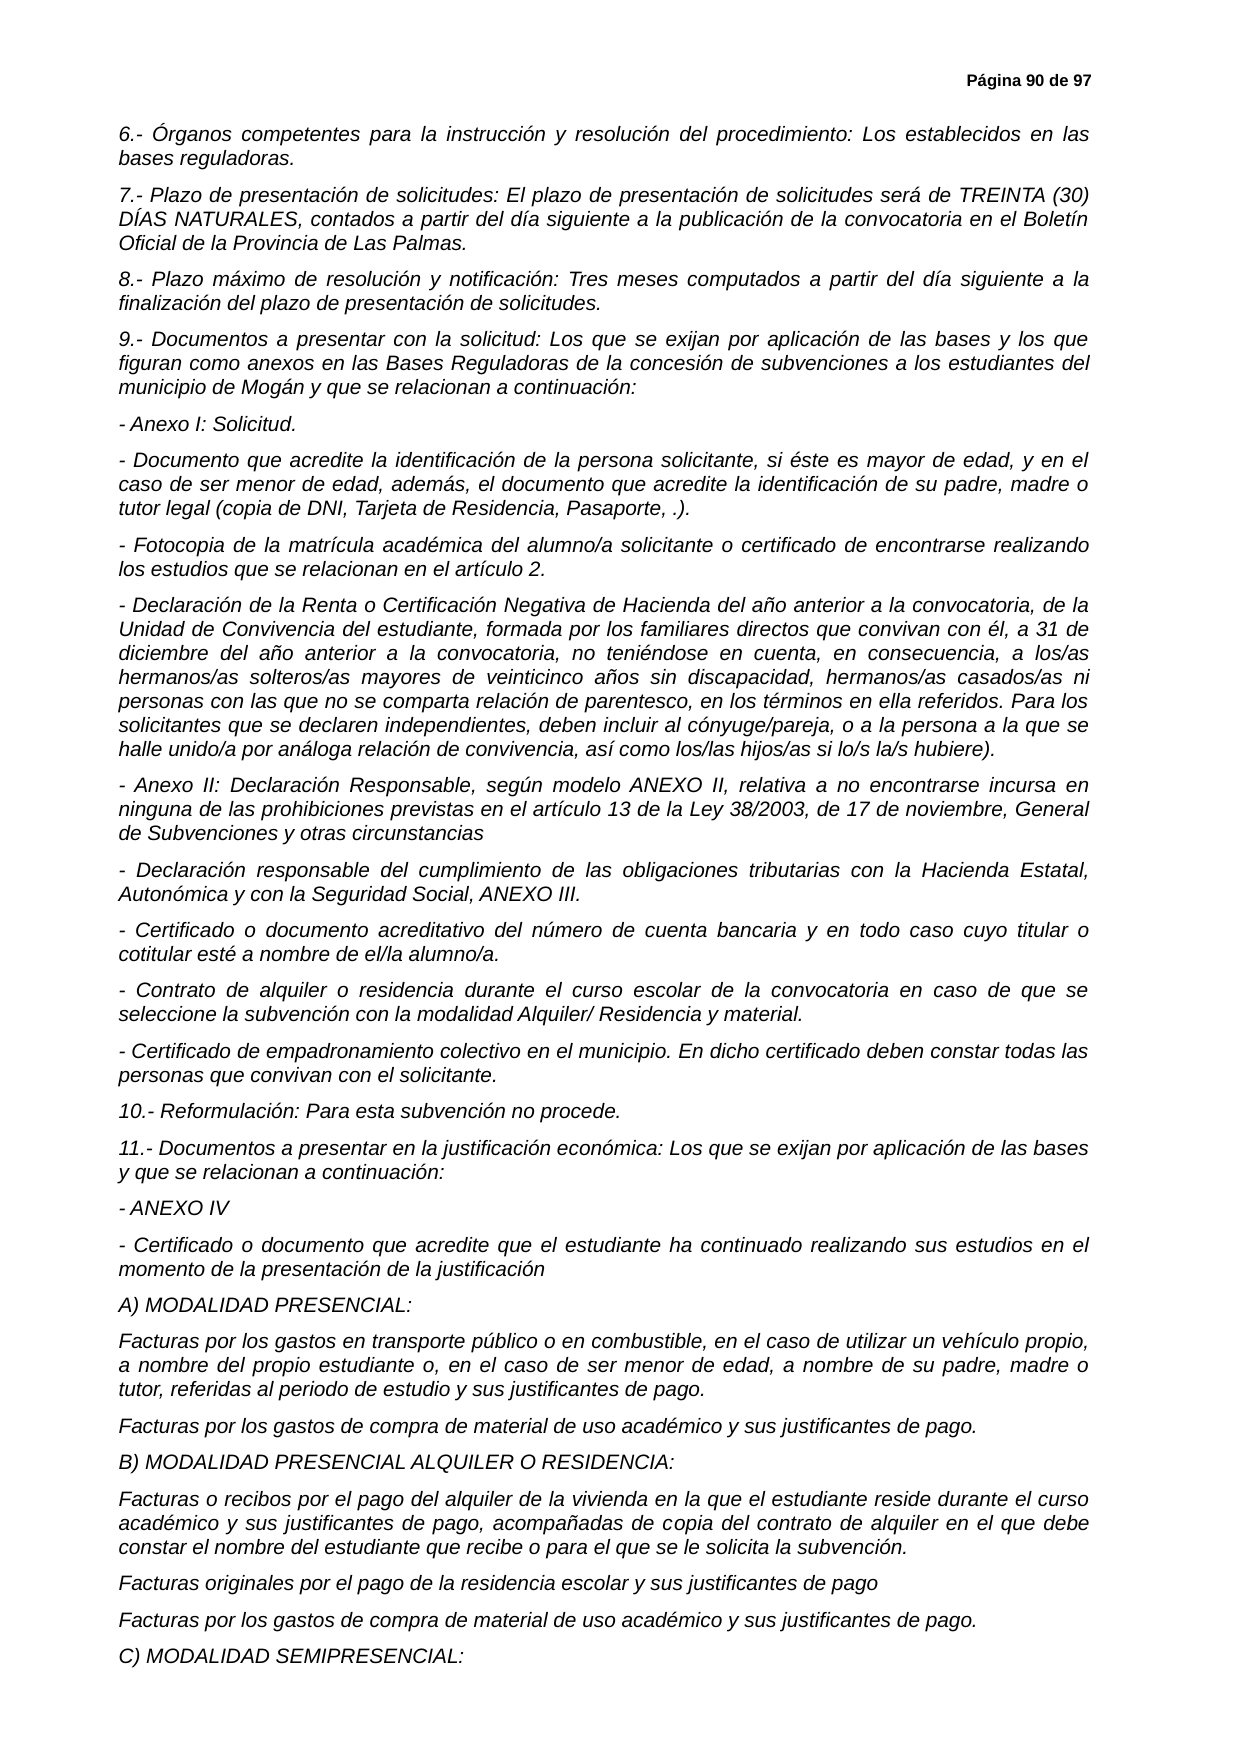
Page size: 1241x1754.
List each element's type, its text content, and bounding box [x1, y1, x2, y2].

text Facturas originales por el pago de la residencia escolar y sus justificantes de pago [118, 1571, 1092, 1595]
text C) MODALIDAD SEMIPRESENCIAL: [118, 1644, 1092, 1668]
text 6.- Órganos competentes para la instrucción y resolución del procedimiento: Los establecidos en las bases reguladoras. [118, 122, 1092, 170]
text A) MODALIDAD PRESENCIAL: [118, 1293, 1092, 1317]
text - Certificado o documento acreditativo del número de cuenta bancaria y en todo caso cuyo titular o cotitular esté a nombre de el/la alumno/a. [118, 918, 1092, 966]
text - Anexo II: Declaración Responsable, según modelo ANEXO II, relativa a no encontrarse incursa en ninguna de las prohibiciones previstas en el artículo 13 de la Ley 38/2003, de 17 de noviembre, General de Subvenciones y otras circunstancias [118, 773, 1092, 845]
text - Documento que acredite la identificación de la persona solicitante, si éste es mayor de edad, y en el caso de ser menor de edad, además, el documento que acredite la identificación de su padre, madre o tutor legal (copia de DNI, Tarjeta de Residencia, Pasaporte, .). [118, 448, 1092, 520]
text Facturas por los gastos en transporte público o en combustible, en el caso de utilizar un vehículo propio, a nombre del propio estudiante o, en el caso de ser menor de edad, a nombre de su padre, madre o tutor, referidas al periodo de estudio y sus justificantes de pago. [118, 1329, 1092, 1401]
text 9.- Documentos a presentar con la solicitud: Los que se exijan por aplicación de las bases y los que figuran como anexos en las Bases Reguladoras de la concesión de subvenciones a los estudiantes del municipio de Mogán y que se relacionan a continuación: [118, 327, 1092, 399]
text - Certificado o documento que acredite que el estudiante ha continuado realizando sus estudios en el momento de la presentación de la justificación [118, 1232, 1092, 1280]
text - Fotocopia de la matrícula académica del alumno/a solicitante o certificado de encontrarse realizando los estudios que se relacionan en el artículo 2. [118, 532, 1092, 580]
text 8.- Plazo máximo de resolución y notificación: Tres meses computados a partir del día siguiente a la finalización del plazo de presentación de solicitudes. [118, 267, 1092, 315]
text 11.- Documentos a presentar en la justificación económica: Los que se exijan por aplicación de las bases y que se relacionan a continuación: [118, 1136, 1092, 1183]
text - ANEXO IV [118, 1196, 1092, 1220]
text Facturas por los gastos de compra de material de uso académico y sus justificantes de pago. [118, 1607, 1092, 1631]
text Facturas por los gastos de compra de material de uso académico y sus justificantes de pago. [118, 1414, 1092, 1438]
text Facturas o recibos por el pago del alquiler de la vivienda en la que el estudiante reside durante el curso académico y sus justificantes de pago, acompañadas de copia del contrato de alquiler en el que debe constar el nombre del estudiante que recibe o para el que se le solicita la subvención. [118, 1487, 1092, 1558]
text 7.- Plazo de presentación de solicitudes: El plazo de presentación de solicitudes será de TREINTA (30) DÍAS NATURALES, contados a partir del día siguiente a la publicación de la convocatoria en el Boletín Oficial de la Provincia de Las Palmas. [118, 182, 1092, 254]
text - Declaración responsable del cumplimiento de las obligaciones tributarias con la Hacienda Estatal, Autonómica y con la Seguridad Social, ANEXO III. [118, 857, 1092, 905]
text - Certificado de empadronamiento colectivo en el municipio. En dicho certificado deben constar todas las personas que convivan con el solicitante. [118, 1039, 1092, 1087]
text - Declaración de la Renta o Certificación Negativa de Hacienda del año anterior a la convocatoria, de la Unidad de Convivencia del estudiante, formada por los familiares directos que convivan con él, a 31 de diciembre del año anterior a la convocatoria, no teniéndose en cuenta, en consecuencia, a los/as hermanos/as solteros/as mayores de veinticinco años sin discapacidad, hermanos/as casados/as ni personas con las que no se comparta relación de parentesco, en los términos en ella referidos. Para los solicitantes que se declaren independientes, deben incluir al cónyuge/pareja, o a la persona a la que se halle unido/a por análoga relación de convivencia, así como los/las hijos/as si lo/s la/s hubiere). [118, 593, 1092, 761]
text - Contrato de alquiler o residencia durante el curso escolar de la convocatoria en caso de que se seleccione la subvención con la modalidad Alquiler/ Residencia y material. [118, 978, 1092, 1026]
text B) MODALIDAD PRESENCIAL ALQUILER O RESIDENCIA: [118, 1450, 1092, 1474]
text 10.- Reformulación: Para esta subvención no procede. [118, 1099, 1092, 1123]
text - Anexo I: Solicitud. [118, 412, 1092, 436]
